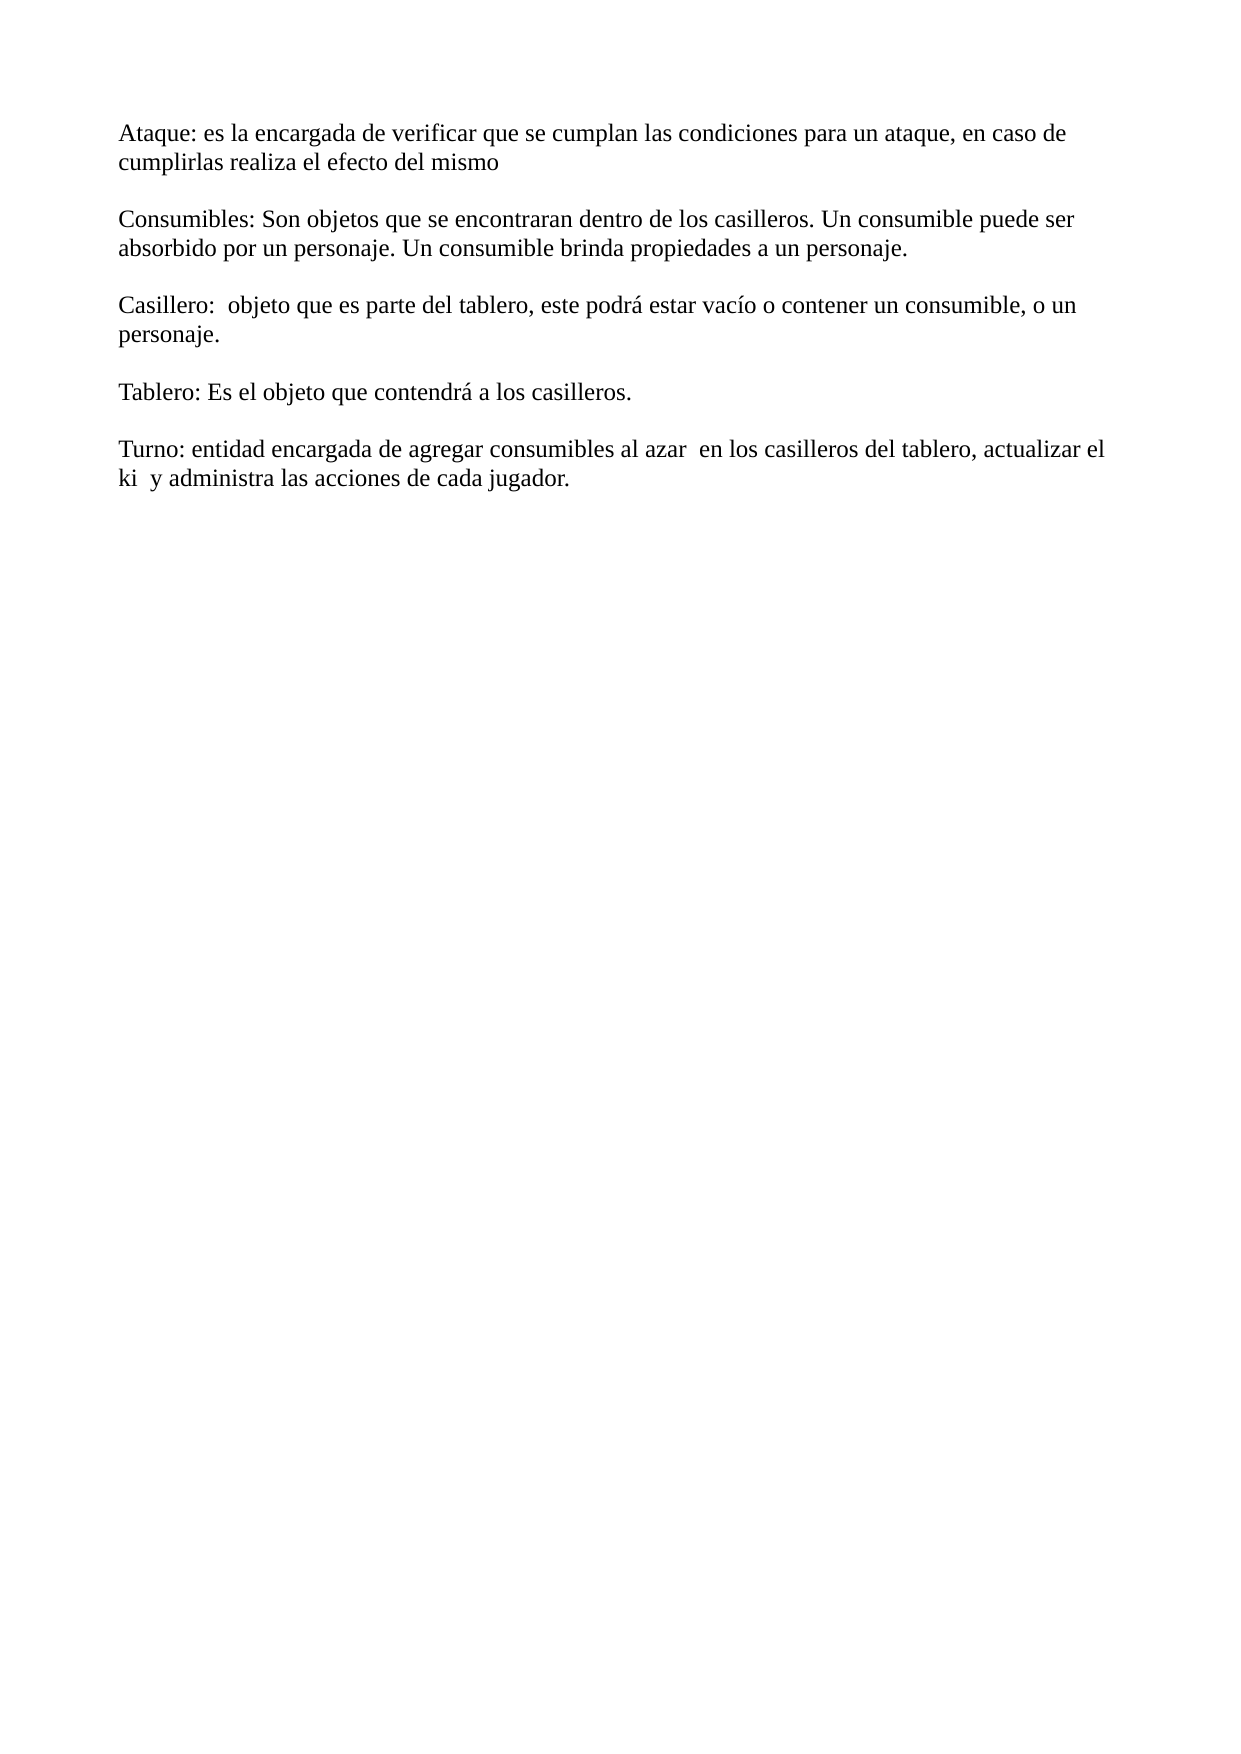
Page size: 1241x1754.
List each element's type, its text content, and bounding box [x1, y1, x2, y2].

text Ataque: es la encargada de verificar que se cumplan las condiciones para un ataque, en caso de cumplirlas realiza el efecto del mismo [118, 118, 1122, 176]
text Consumibles: Son objetos que se encontraran dentro de los casilleros. Un consumible puede ser absorbido por un personaje. Un consumible brinda propiedades a un personaje. [118, 204, 1122, 262]
text Casillero: objeto que es parte del tablero, este podrá estar vacío o contener un consumible, o un personaje. [118, 291, 1122, 348]
text Turno: entidad encargada de agregar consumibles al azar en los casilleros del tablero, actualizar el ki y administra las acciones de cada jugador. [118, 434, 1122, 492]
text Tablero: Es el objeto que contendrá a los casilleros. [118, 377, 1122, 406]
